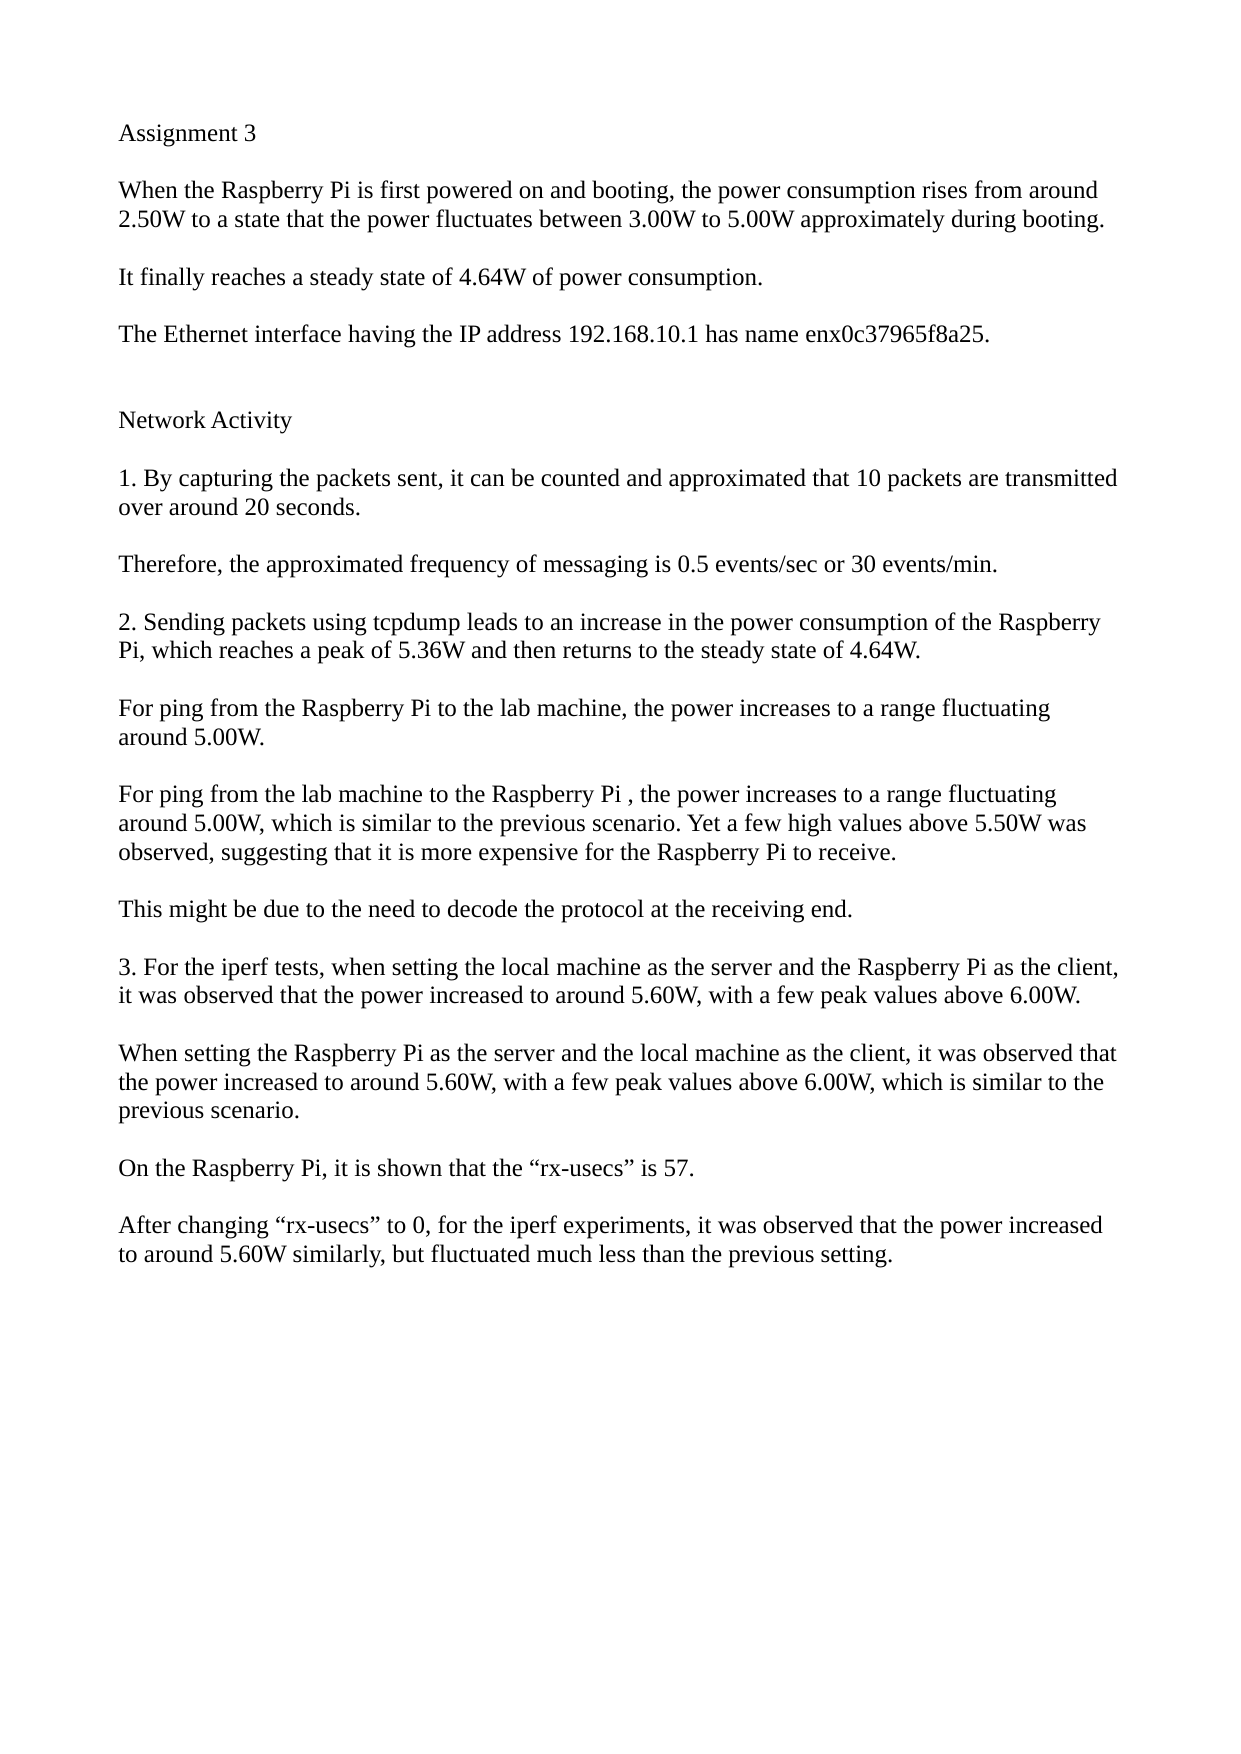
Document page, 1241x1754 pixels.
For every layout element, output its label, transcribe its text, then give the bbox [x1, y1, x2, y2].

text When setting the Raspberry Pi as the server and the local machine as the client, it was observed that the power increased to around 5.60W, with a few peak values above 6.00W, which is similar to the previous scenario. [118, 1038, 1122, 1124]
text On the Raspberry Pi, it is shown that the “rx-usecs” is 57. [118, 1153, 1122, 1182]
text It finally reaches a steady state of 4.64W of power consumption. [118, 262, 1122, 291]
text 3. For the iperf tests, when setting the local machine as the server and the Raspberry Pi as the client, it was observed that the power increased to around 5.60W, with a few peak values above 6.00W. [118, 952, 1122, 1009]
text 1. By capturing the packets sent, it can be counted and approximated that 10 packets are transmitted over around 20 seconds. [118, 463, 1122, 521]
text For ping from the Raspberry Pi to the lab machine, the power increases to a range fluctuating around 5.00W. [118, 693, 1122, 751]
text The Ethernet interface having the IP address 192.168.10.1 has name enx0c37965f8a25. [118, 319, 1122, 348]
text When the Raspberry Pi is first powered on and booting, the power consumption rises from around 2.50W to a state that the power fluctuates between 3.00W to 5.00W approximately during booting. [118, 176, 1122, 233]
text 2. Sending packets using tcpdump leads to an increase in the power consumption of the Raspberry Pi, which reaches a peak of 5.36W and then returns to the steady state of 4.64W. [118, 607, 1122, 664]
text Therefore, the approximated frequency of messaging is 0.5 events/sec or 30 events/min. [118, 549, 1122, 578]
text Network Activity [118, 406, 1122, 434]
text Assignment 3 [118, 118, 1122, 147]
text For ping from the lab machine to the Raspberry Pi , the power increases to a range fluctuating around 5.00W, which is similar to the previous scenario. Yet a few high values above 5.50W was observed, suggesting that it is more expensive for the Raspberry Pi to receive. [118, 779, 1122, 866]
text After changing “rx-usecs” to 0, for the iperf experiments, it was observed that the power increased to around 5.60W similarly, but fluctuated much less than the previous setting. [118, 1211, 1122, 1268]
text This might be due to the need to decode the protocol at the receiving end. [118, 894, 1122, 923]
